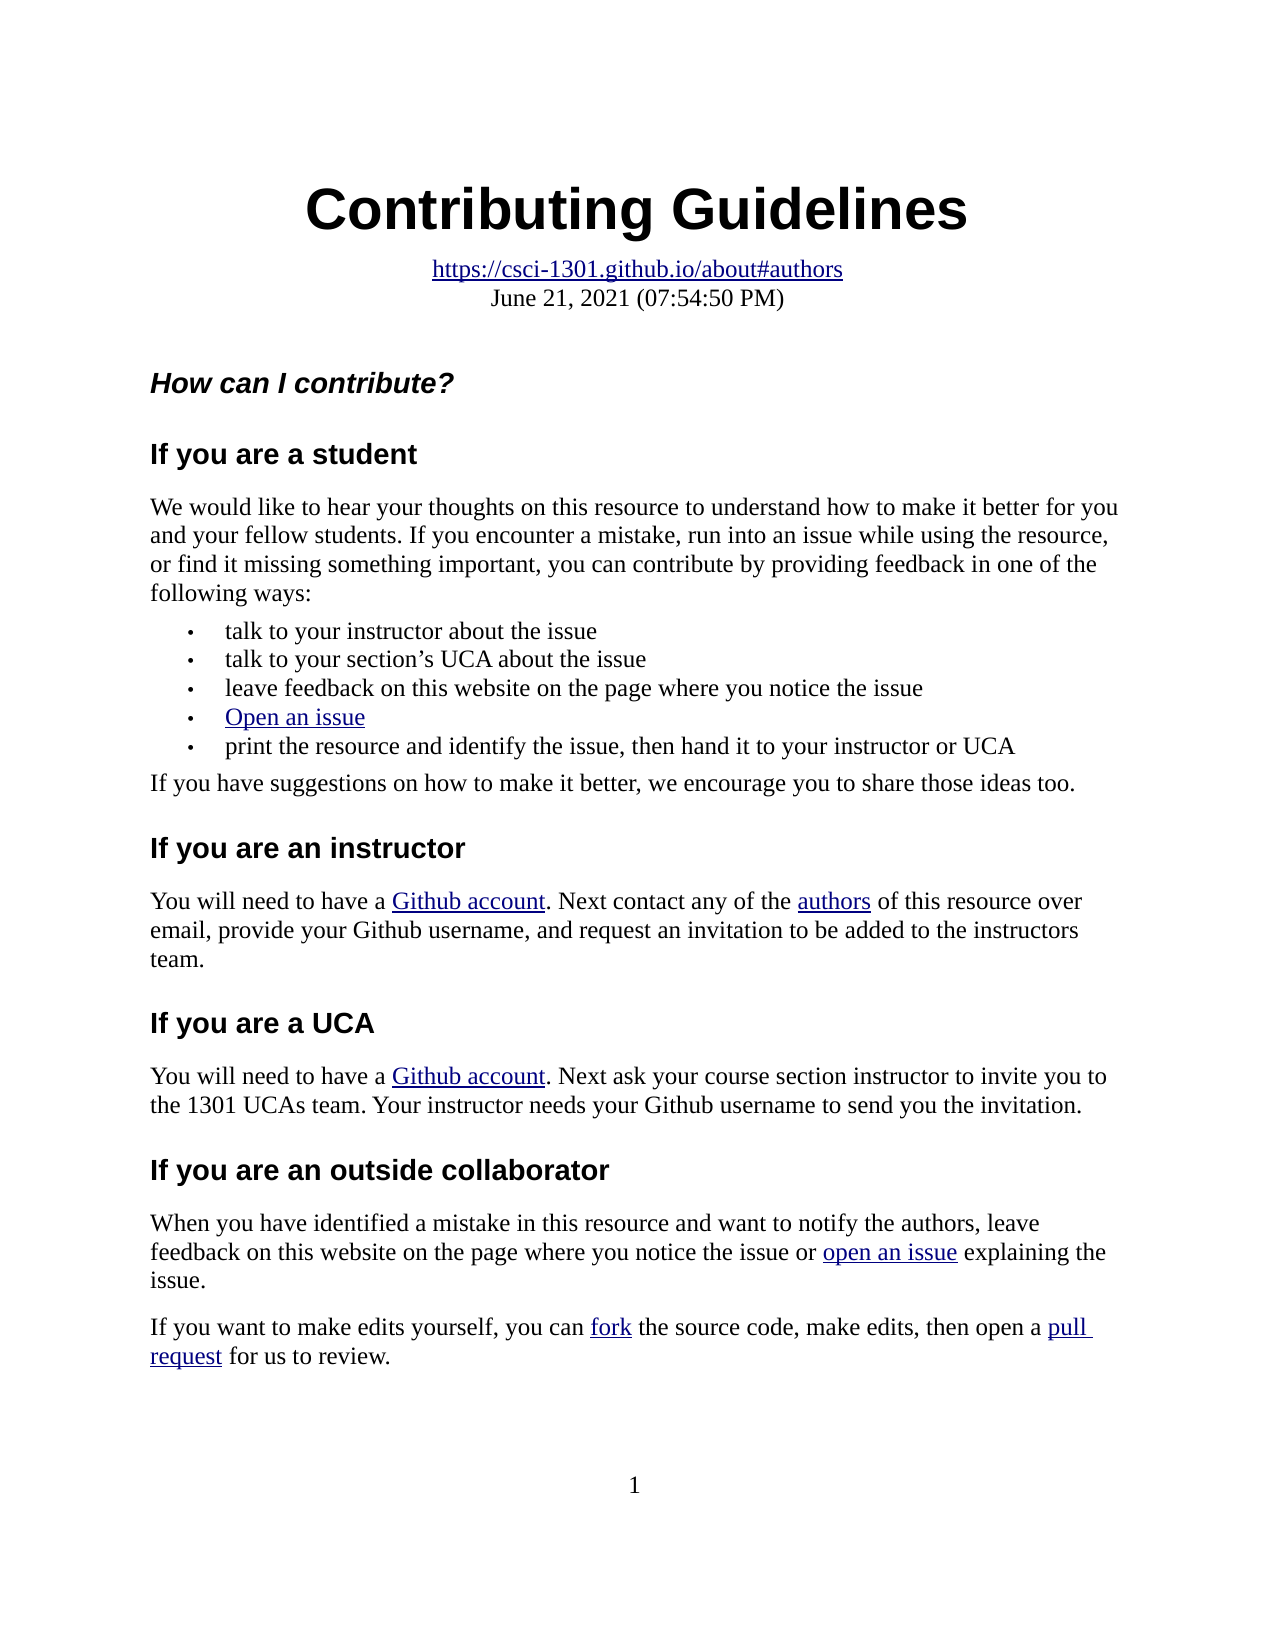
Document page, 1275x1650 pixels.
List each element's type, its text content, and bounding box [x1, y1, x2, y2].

list leave feedback on this website on the page where you notice the issue [187, 673, 1125, 702]
list talk to your section’s UCA about the issue [187, 644, 1125, 673]
subtitle If you are a UCA [150, 1006, 1125, 1040]
text June 21, 2021 (07:54:50 PM) [150, 283, 1125, 312]
text https://csci-1301.github.io/about#authors [150, 254, 1125, 283]
text When you have identified a mistake in this resource and want to notify the authors, leave feedback on this website on the page where you notice the issue or open an issue explaining the issue. [150, 1208, 1125, 1294]
text You will need to have a Github account. Next ask your course section instructor to invite you to the 1301 UCAs team. Your instructor needs your Github username to send you the invitation. [150, 1061, 1125, 1119]
list talk to your instructor about the issue [187, 616, 1125, 644]
subtitle If you are an outside collaborator [150, 1153, 1125, 1186]
subtitle How can I contribute? [150, 366, 1125, 399]
subtitle If you are an instructor [150, 831, 1125, 865]
title Contributing Guidelines [150, 175, 1125, 242]
list print the resource and identify the issue, then hand it to your instructor or UCA [187, 731, 1125, 759]
text If you want to make edits yourself, you can fork the source code, make edits, then open a pull request for us to review. [150, 1312, 1125, 1369]
text We would like to hear your thoughts on this resource to understand how to make it better for you and your fellow students. If you encounter a mistake, run into an issue while using the resource, or find it missing something important, you can contribute by providing feedback in one of the following ways: [150, 492, 1125, 607]
list Open an issue [187, 702, 1125, 731]
text If you have suggestions on how to make it better, we encourage you to share those ideas too. [150, 768, 1125, 797]
subtitle If you are a student [150, 437, 1125, 470]
text You will need to have a Github account. Next contact any of the authors of this resource over email, provide your Github username, and request an invitation to be added to the instructors team. [150, 886, 1125, 972]
